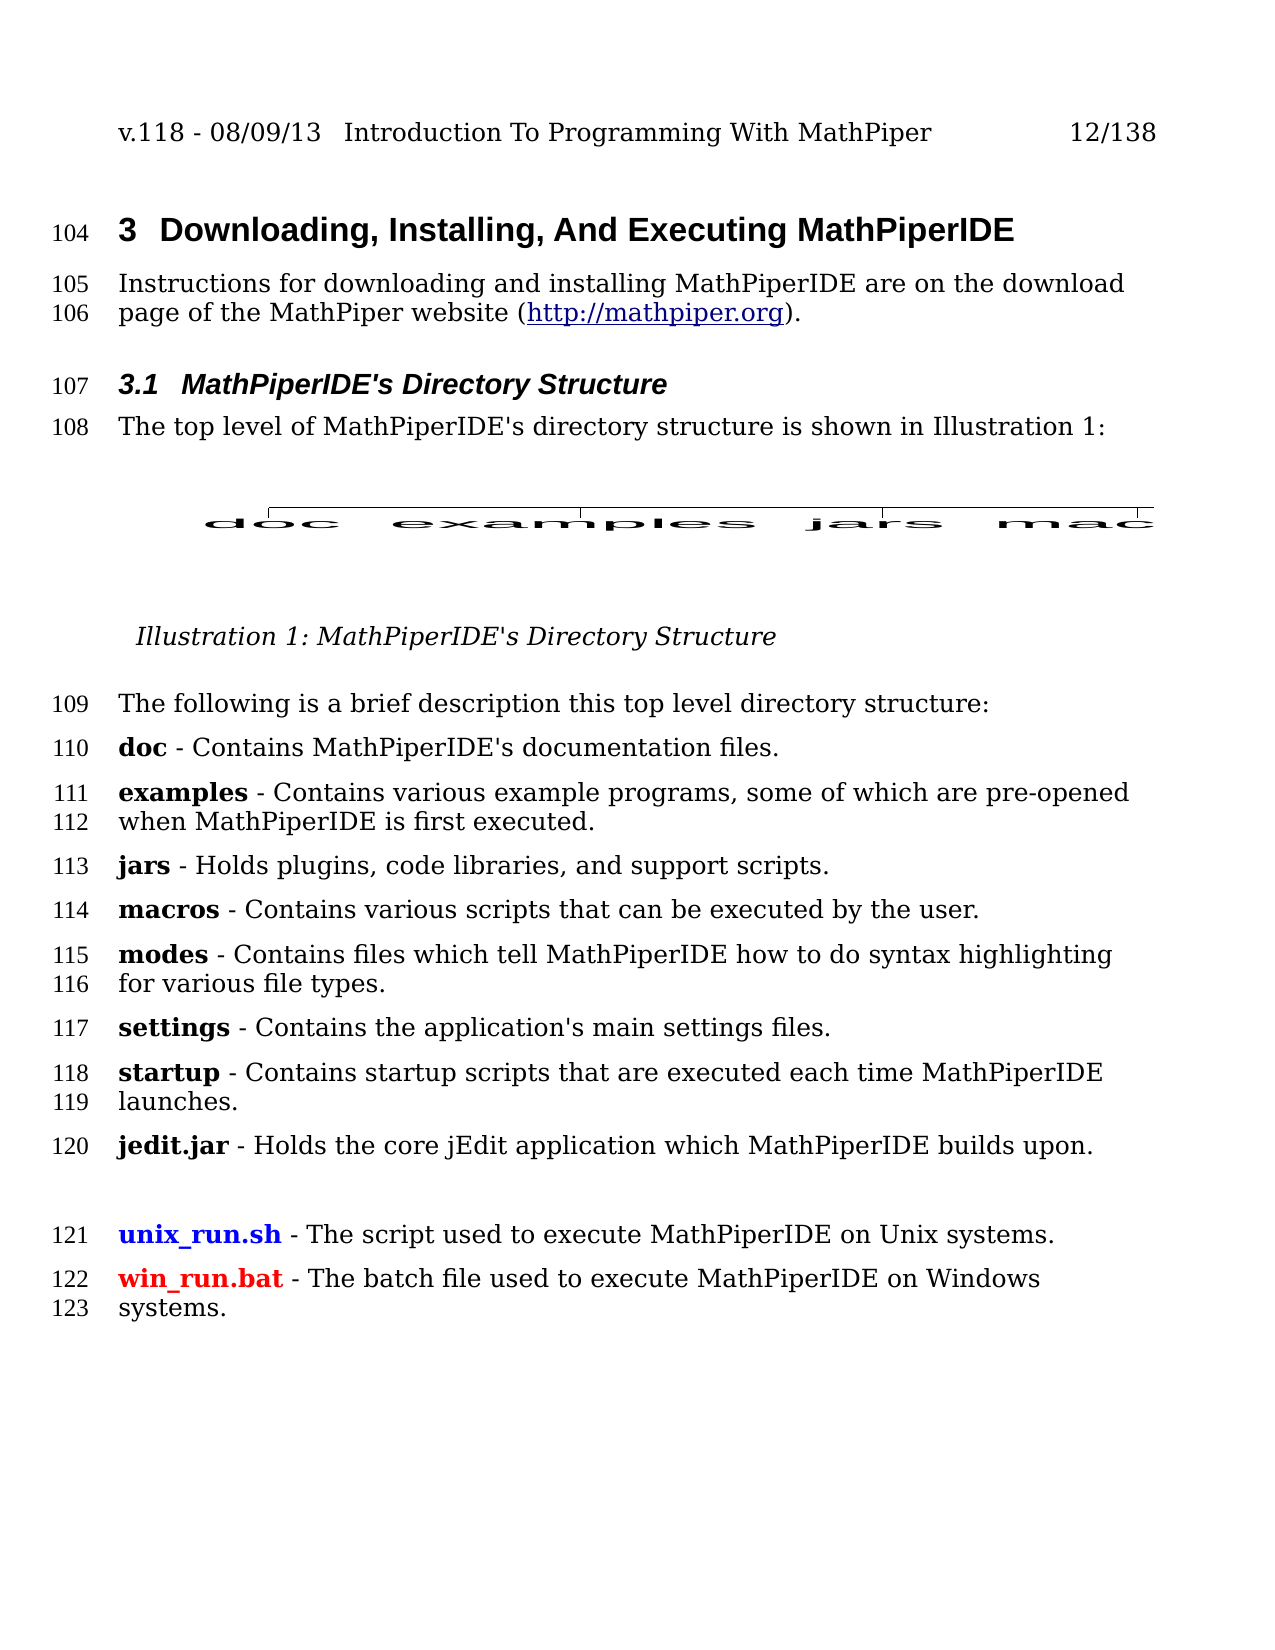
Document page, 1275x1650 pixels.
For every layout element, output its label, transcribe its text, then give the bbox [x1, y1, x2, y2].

subtitle Downloading, Installing, And Executing MathPiperIDE [118, 210, 1157, 248]
text jars - Holds plugins, code libraries, and support scripts. [118, 851, 1157, 880]
text win_run.bat - The batch file used to execute MathPiperIDE on Windows systems. [118, 1264, 1157, 1323]
text jedit.jar - Holds the core jEdit application which MathPiperIDE builds upon. [118, 1131, 1157, 1161]
text The top level of MathPiperIDE's directory structure is shown in Illustration 1: [118, 412, 1157, 441]
text startup - Contains startup scripts that are executed each time MathPiperIDE launches. [118, 1058, 1157, 1116]
text examples - Contains various example programs, some of which are pre-opened when MathPiperIDE is first executed. [118, 777, 1157, 836]
text Instructions for downloading and installing MathPiperIDE are on the download page of the MathPiper website (http://mathpiper.org). [118, 269, 1157, 328]
text settings - Contains the application's main settings files. [118, 1013, 1157, 1043]
text unix_run.sh - The script used to execute MathPiperIDE on Unix systems. [118, 1220, 1157, 1249]
text modes - Contains files which tell MathPiperIDE how to do syntax highlighting for various file types. [118, 940, 1157, 998]
text The following is a brief description this top level directory structure: [118, 689, 1157, 718]
text macros - Contains various scripts that can be executed by the user. [118, 895, 1157, 925]
text Illustration 1: MathPiperIDE's Directory Structure [136, 622, 1153, 651]
subtitle MathPiperIDE's Directory Structure [118, 367, 1157, 400]
text doc - Contains MathPiperIDE's documentation files. [118, 733, 1157, 762]
